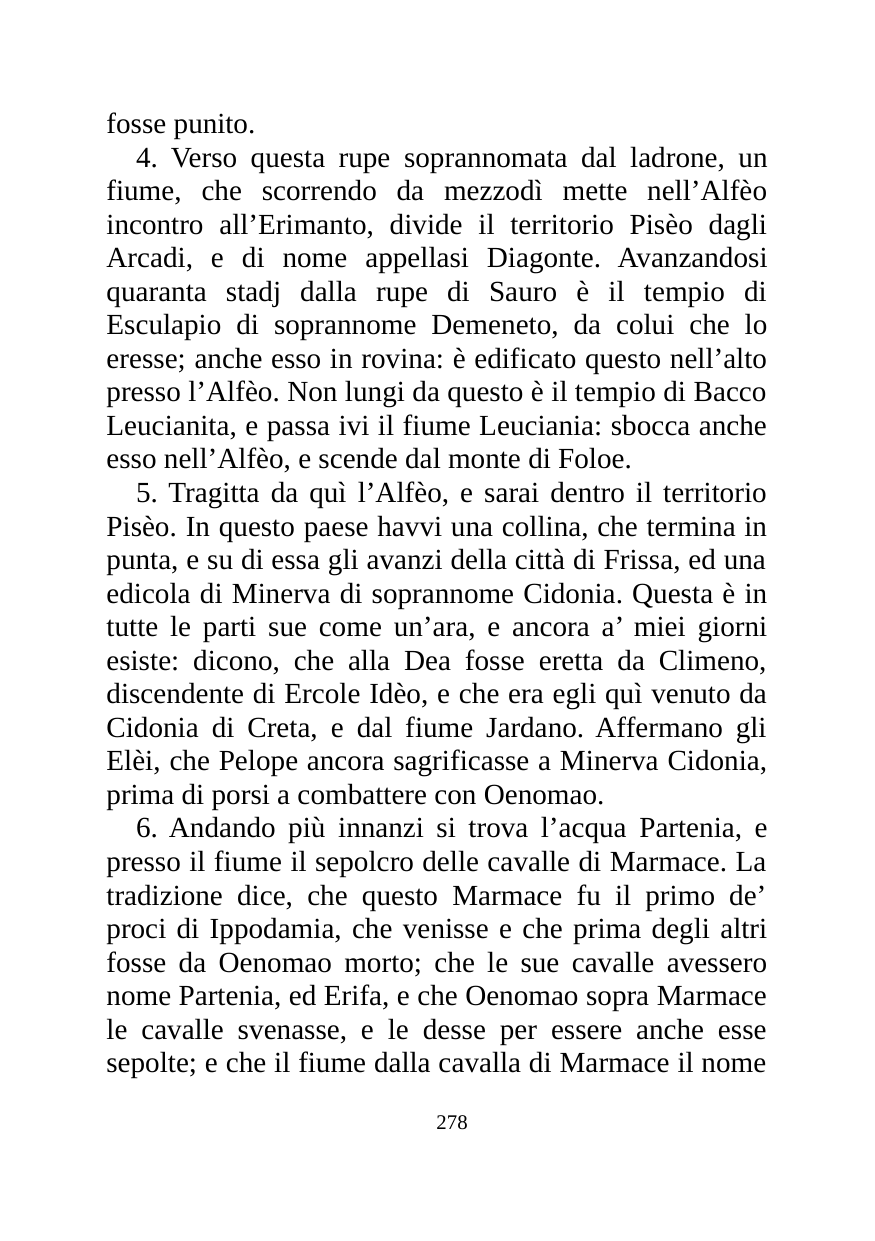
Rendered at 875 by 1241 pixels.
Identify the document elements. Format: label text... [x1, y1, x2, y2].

text 6. Andando più innanzi si trova l’acqua Partenia, e presso il fiume il sepolcro delle cavalle di Marmace. La tradizione dice, che questo Marmace fu il primo de’ proci di Ippodamia, che venisse e che prima degli altri fosse da Oenomao morto; che le sue cavalle avessero nome Partenia, ed Erifa, e che Oenomao sopra Marmace le cavalle svenasse, e le desse per essere anche esse sepolte; e che il fiume dalla cavalla di Marmace il nome [106, 811, 768, 1079]
text fosse punito. [106, 106, 768, 140]
text 4. Verso questa rupe soprannomata dal ladrone, un fiume, che scorrendo da mezzodì mette nell’Alfèo incontro all’Erimanto, divide il territorio Pisèo dagli Arcadi, e di nome appellasi Diagonte. Avanzandosi quaranta stadj dalla rupe di Sauro è il tempio di Esculapio di soprannome Demeneto, da colui che lo eresse; anche esso in rovina: è edificato questo nell’alto presso l’Alfèo. Non lungi da questo è il tempio di Bacco Leucianita, e passa ivi il fiume Leuciania: sbocca anche esso nell’Alfèo, e scende dal monte di Foloe. [106, 140, 768, 475]
text 5. Tragitta da quì l’Alfèo, e sarai dentro il territorio Pisèo. In questo paese havvi una collina, che termina in punta, e su di essa gli avanzi della città di Frissa, ed una edicola di Minerva di soprannome Cidonia. Questa è in tutte le parti sue come un’ara, e ancora a’ miei giorni esiste: dicono, che alla Dea fosse eretta da Climeno, discendente di Ercole Idèo, e che era egli quì venuto da Cidonia di Creta, e dal fiume Jardano. Affermano gli Elèi, che Pelope ancora sagrificasse a Minerva Cidonia, prima di porsi a combattere con Oenomao. [106, 475, 768, 811]
